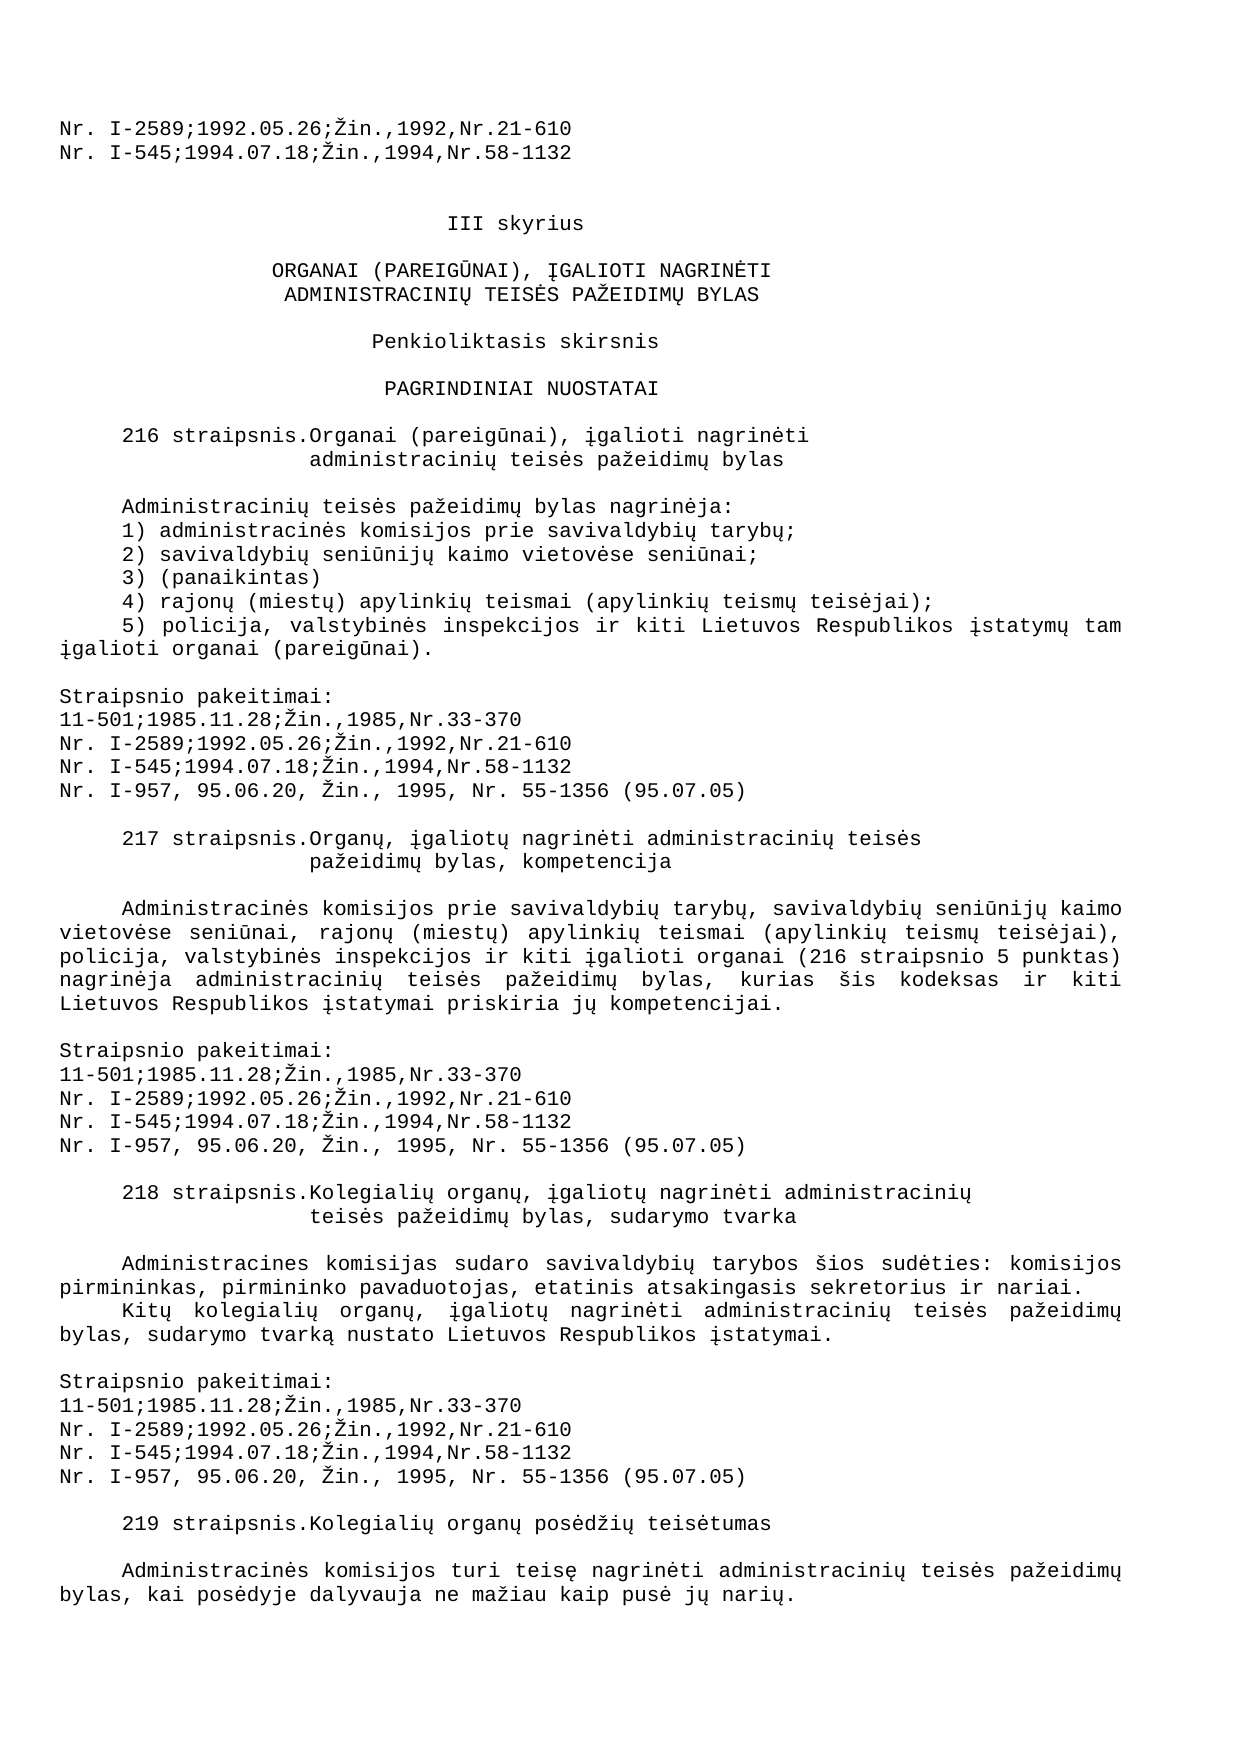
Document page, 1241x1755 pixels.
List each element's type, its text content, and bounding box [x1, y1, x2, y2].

text Nr. I-545;1994.07.18;Žin.,1994,Nr.58-1132 [59, 757, 1122, 780]
text 2) savivaldybių seniūnijų kaimo vietovėse seniūnai; [59, 544, 1122, 567]
text III skyrius [59, 213, 1122, 236]
text pažeidimų bylas, kompetencija [59, 851, 1122, 875]
text Nr. I-545;1994.07.18;Žin.,1994,Nr.58-1132 [59, 1111, 1122, 1135]
text 5) policija, valstybinės inspekcijos ir kiti Lietuvos Respublikos įstatymų tam įgalioti organai (pareigūnai). [59, 615, 1122, 662]
text Penkioliktasis skirsnis [59, 331, 1122, 354]
text Nr. I-957, 95.06.20, Žin., 1995, Nr. 55-1356 (95.07.05) [59, 1466, 1122, 1489]
text 11-501;1985.11.28;Žin.,1985,Nr.33-370 [59, 709, 1122, 733]
text ORGANAI (PAREIGŪNAI), ĮGALIOTI NAGRINĖTI [59, 260, 1122, 284]
text Nr. I-2589;1992.05.26;Žin.,1992,Nr.21-610 [59, 1419, 1122, 1442]
text Nr. I-2589;1992.05.26;Žin.,1992,Nr.21-610 [59, 733, 1122, 757]
text administracinių teisės pažeidimų bylas [59, 449, 1122, 473]
text teisės pažeidimų bylas, sudarymo tvarka [59, 1206, 1122, 1229]
text 11-501;1985.11.28;Žin.,1985,Nr.33-370 [59, 1064, 1122, 1088]
text Straipsnio pakeitimai: [59, 686, 1122, 709]
text Nr. I-2589;1992.05.26;Žin.,1992,Nr.21-610 [59, 1088, 1122, 1111]
text 4) rajonų (miestų) apylinkių teismai (apylinkių teismų teisėjai); [59, 591, 1122, 615]
text Nr. I-957, 95.06.20, Žin., 1995, Nr. 55-1356 (95.07.05) [59, 1135, 1122, 1158]
text Straipsnio pakeitimai: [59, 1040, 1122, 1064]
text 218 straipsnis.Kolegialių organų, įgaliotų nagrinėti administracinių [59, 1182, 1122, 1206]
text Nr. I-545;1994.07.18;Žin.,1994,Nr.58-1132 [59, 1442, 1122, 1466]
text 11-501;1985.11.28;Žin.,1985,Nr.33-370 [59, 1395, 1122, 1419]
text Nr. I-2589;1992.05.26;Žin.,1992,Nr.21-610 [59, 118, 1122, 142]
text 3) (panaikintas) [59, 567, 1122, 591]
text Straipsnio pakeitimai: [59, 1371, 1122, 1395]
text Administracinių teisės pažeidimų bylas nagrinėja: [59, 496, 1122, 520]
text 216 straipsnis.Organai (pareigūnai), įgalioti nagrinėti [59, 426, 1122, 449]
text Administracinės komisijos prie savivaldybių tarybų, savivaldybių seniūnijų kaimo vietovėse seniūnai, rajonų (miestų) apylinkių teismai (apylinkių teismų teisėjai), policija, valstybinės inspekcijos ir kiti įgalioti organai (216 straipsnio 5 punktas) nagrinėja administracinių teisės pažeidimų bylas, kurias šis kodeksas ir kiti Lietuvos Respublikos įstatymai priskiria jų kompetencijai. [59, 898, 1122, 1017]
text Administracinės komisijos turi teisę nagrinėti administracinių teisės pažeidimų bylas, kai posėdyje dalyvauja ne mažiau kaip pusė jų narių. [59, 1561, 1122, 1608]
text 219 straipsnis.Kolegialių organų posėdžių teisėtumas [59, 1513, 1122, 1537]
text Nr. I-545;1994.07.18;Žin.,1994,Nr.58-1132 [59, 142, 1122, 165]
text 1) administracinės komisijos prie savivaldybių tarybų; [59, 520, 1122, 544]
text PAGRINDINIAI NUOSTATAI [59, 378, 1122, 402]
text ADMINISTRACINIŲ TEISĖS PAŽEIDIMŲ BYLAS [59, 284, 1122, 307]
text Nr. I-957, 95.06.20, Žin., 1995, Nr. 55-1356 (95.07.05) [59, 780, 1122, 804]
text Administracines komisijas sudaro savivaldybių tarybos šios sudėties: komisijos pirmininkas, pirmininko pavaduotojas, etatinis atsakingasis sekretorius ir nariai. [59, 1253, 1122, 1300]
text 217 straipsnis.Organų, įgaliotų nagrinėti administracinių teisės [59, 827, 1122, 851]
text Kitų kolegialių organų, įgaliotų nagrinėti administracinių teisės pažeidimų bylas, sudarymo tvarką nustato Lietuvos Respublikos įstatymai. [59, 1300, 1122, 1348]
